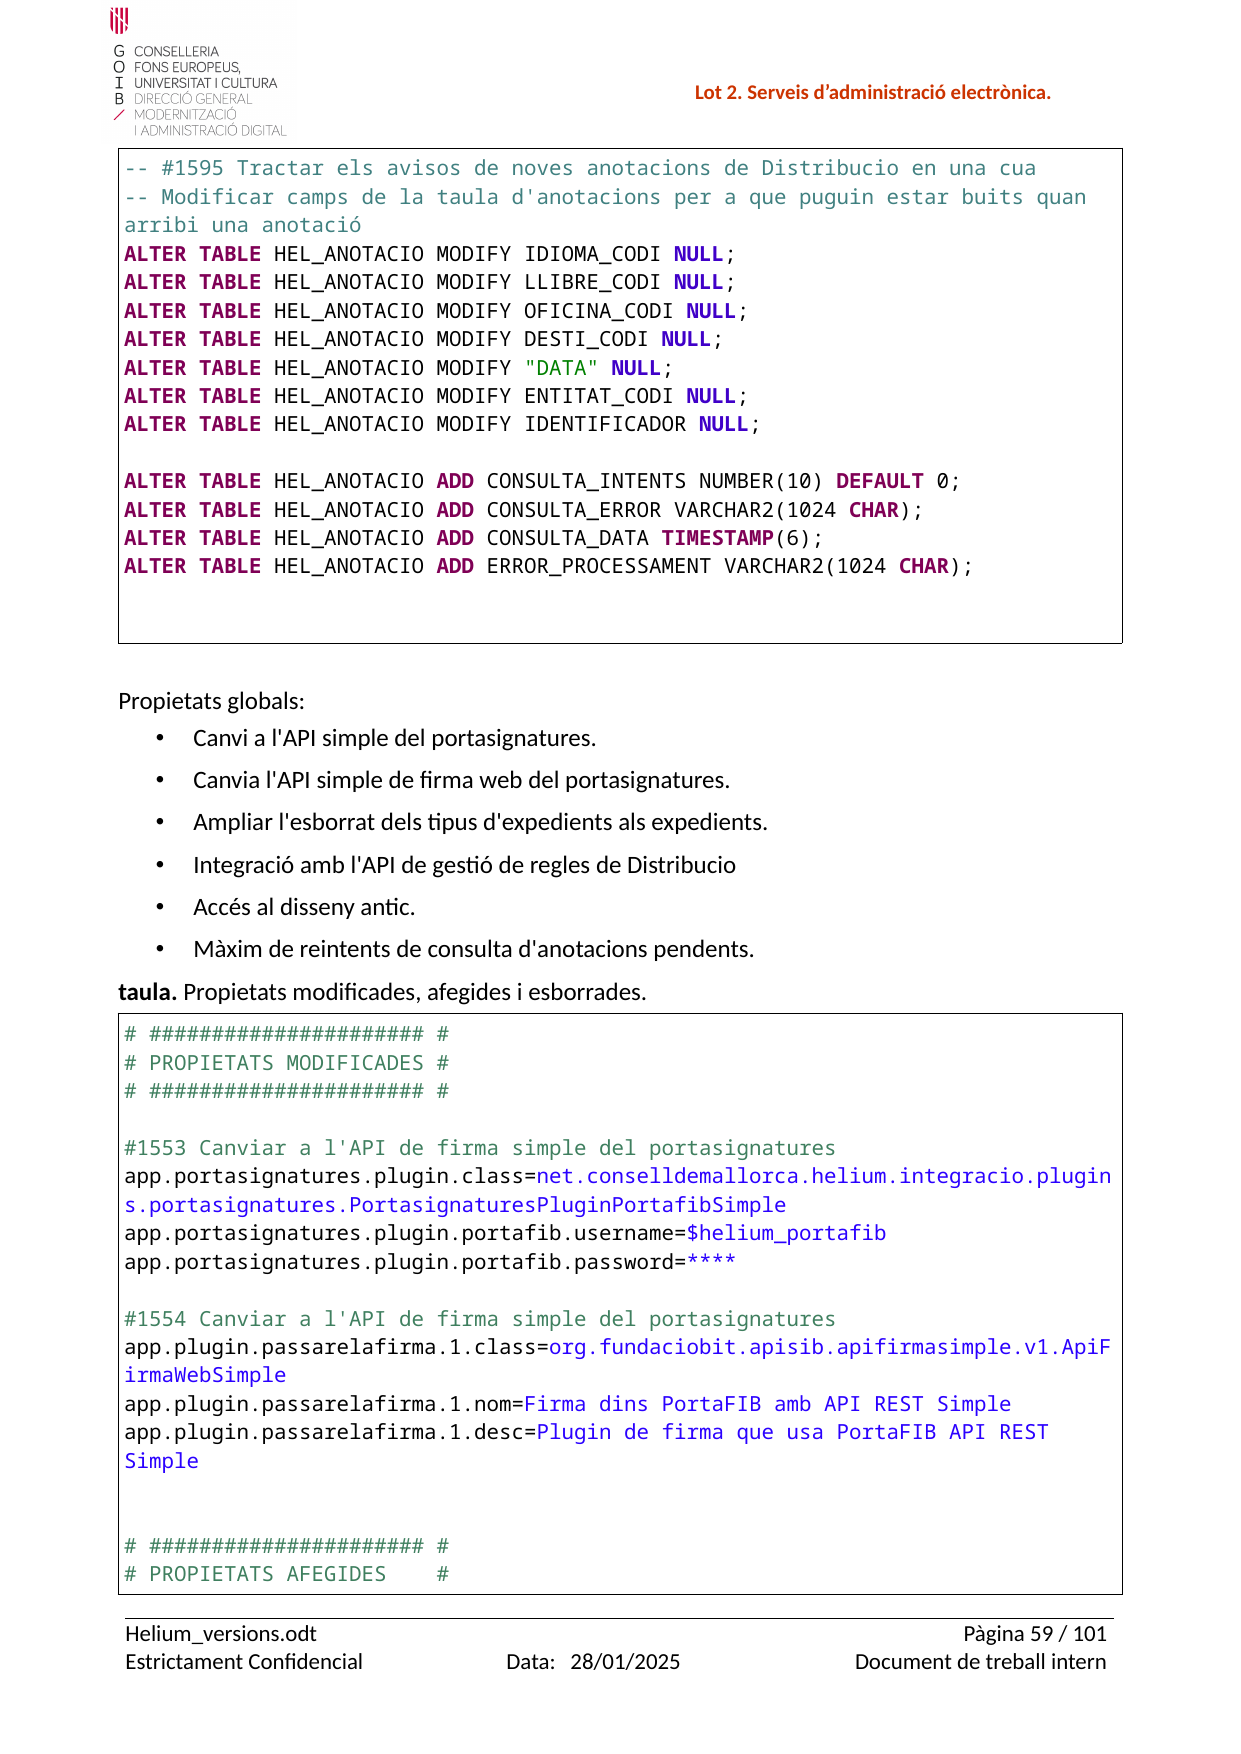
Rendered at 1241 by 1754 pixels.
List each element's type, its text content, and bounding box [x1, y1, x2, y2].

list Canvia l'API simple de firma web del portasignatures. [156, 764, 1122, 794]
list Integració amb l'API de gestió de regles de Distribucio [156, 849, 1122, 879]
text Propietats globals: [118, 685, 1122, 716]
text taula. Propietats modificades, afegides i esborrades. [118, 976, 1122, 1007]
list Màxim de reintents de consulta d'anotacions pendents. [156, 934, 1122, 964]
table_header -- #1595 Tractar els avisos de noves anotacions de Distribucio en una cua -- Modificar camps de la taula d'anotacions per a que puguin estar buits quan arribi una anotació ALTER TABLE HEL_ANOTACIO MODIFY IDIOMA_CODI NULL; ALTER TABLE HEL_ANOTACIO MODIFY LLIBRE_CODI NULL; ALTER TABLE HEL_ANOTACIO MODIFY OFICINA_CODI NULL; ALTER TABLE HEL_ANOTACIO MODIFY DESTI_CODI NULL; ALTER TABLE HEL_ANOTACIO MODIFY "DATA" NULL; ALTER TABLE HEL_ANOTACIO MODIFY ENTITAT_CODI NULL; ALTER TABLE HEL_ANOTACIO MODIFY IDENTIFICADOR NULL; ALTER TABLE HEL_ANOTACIO ADD CONSULTA_INTENTS NUMBER(10) DEFAULT 0; ALTER TABLE HEL_ANOTACIO ADD CONSULTA_ERROR VARCHAR2(1024 CHAR); ALTER TABLE HEL_ANOTACIO ADD CONSULTA_DATA TIMESTAMP(6); ALTER TABLE HEL_ANOTACIO ADD ERROR_PROCESSAMENT VARCHAR2(1024 CHAR); [119, 149, 1122, 643]
list Canvi a l'API simple del portasignatures. [156, 722, 1122, 752]
table_header # ###################### # # PROPIETATS MODIFICADES # # ###################### # #1553 Canviar a l'API de firma simple del portasignatures app.portasignatures.plugin.class=net.conselldemallorca.helium.integracio.plugins.portasignatures.PortasignaturesPluginPortafibSimple app.portasignatures.plugin.portafib.username=$helium_portafib app.portasignatures.plugin.portafib.password=**** #1554 Canviar a l'API de firma simple del portasignatures app.plugin.passarelafirma.1.class=org.fundaciobit.apisib.apifirmasimple.v1.ApiFirmaWebSimple app.plugin.passarelafirma.1.nom=Firma dins PortaFIB amb API REST Simple app.plugin.passarelafirma.1.desc=Plugin de firma que usa PortaFIB API REST Simple # ###################### # # PROPIETATS AFEGIDES # [119, 1014, 1122, 1594]
list Accés al disseny antic. [156, 891, 1122, 922]
list Ampliar l'esborrat dels tipus d'expedients als expedients. [156, 806, 1122, 837]
picture [100, 0, 297, 144]
